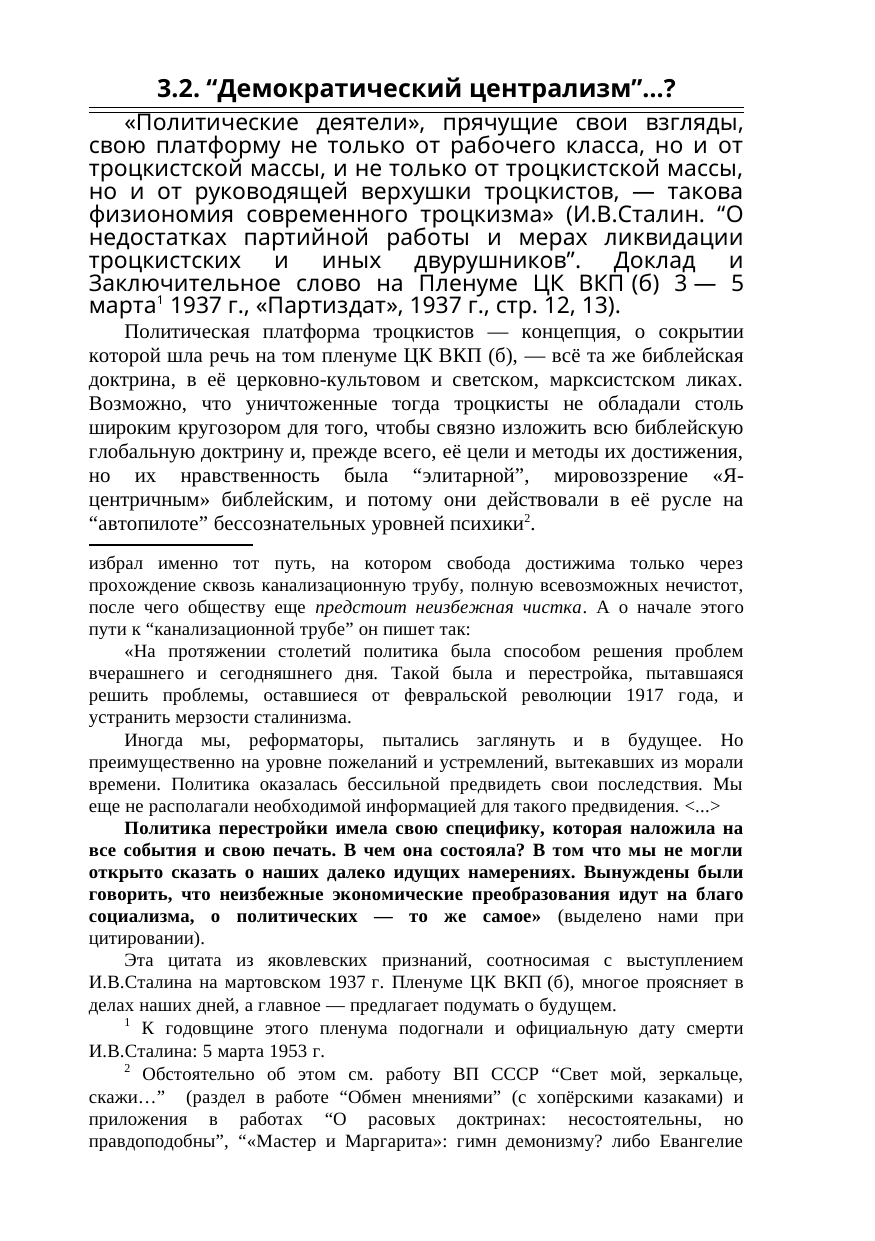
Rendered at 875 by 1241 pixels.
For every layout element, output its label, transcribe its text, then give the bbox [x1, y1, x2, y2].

text К годовщине этого пленума подогнали и официальную дату смерти И.В.Сталина: 5 марта 1953 г. [89, 1015, 744, 1061]
text Иногда мы, реформаторы, пытались заглянуть и в будущее. Но преимущественно на уровне пожеланий и устремлений, вытекавших из морали времени. Политика оказалась бессильной предвидеть свои последствия. Мы еще не располагали необходимой информацией для такого предвидения. <...> [89, 728, 744, 816]
text избрал именно тот путь, на котором свобода достижима только через прохождение сквозь канализационную трубу, полную всевозможных нечистот, после чего обществу еще предстоит неизбежная чистка. А о начале этого пути к “канали­за­ци­он­ной трубе” он пишет так: [89, 551, 744, 640]
text Обстоятельно об этом см. работу ВП СССР “Свет мой, зеркальце, скажи…” (раздел в работе “Обмен мнениями” (с хопёрскими казаками) и приложения в работах “О расовых доктринах: несостоятельны, но правдоподобны”, “«Мастер и Маргарита»: гимн демонизму? либо Евангелие [89, 1061, 744, 1152]
text Политическая платформа троцкистов — концепция, о сокрытии которой шла речь на том пленуме ЦК ВКП (б), — всё та же библейская доктрина, в её церковно-культовом и светском, марксистском ликах. Возможно, что уничтоженные тогда троцкисты не обладали столь широким кругозором для того, чтобы связно изложить всю библейскую глобальную доктрину и, прежде всего, её цели и методы их достижения, но их нравственность была “эли­тарной”, мировоззрение «Я-центричным» библейским, и потому они действовали в её русле на “авто­пи­ло­те” бессознательных уровней психики. [89, 318, 744, 535]
text «Политические деятели», прячущие свои взгляды, свою платформу не только от рабочего класса, но и от троцкистской массы, и не только от троцкистской массы, но и от руководящей верхушки троцкистов, — такова физиономия современного троцкизма» (И.В.Сталин. “О недостатках партийной работы и мерах ликвидации троцкистских и иных двурушников”. Доклад и Заключительное слово на Пленуме ЦК ВКП (б) 3 — 5 марта 1937 г., «Партиздат», 1937 г., стр. 12, 13). [89, 113, 744, 318]
text «На протяжении столетий политика была способом решения проблем вчерашнего и сегодняшнего дня. Такой была и перестройка, пытавшаяся решить проблемы, оставшиеся от февральской революции 1917 года, и устранить мерзости сталинизма. [89, 640, 744, 728]
text Эта цитата из яковлевских признаний, соотносимая с выступлением И.В.Сталина на мартовском 1937 г. Пленуме ЦК ВКП (б), многое проясняет в делах наших дней, а главное — предлагает подумать о будущем. [89, 949, 744, 1015]
text Политика перестройки имела свою специфику, которая наложила на все события и свою печать. В чем она состояла? В том что мы не могли открыто сказать о наших далеко идущих намерениях. Вынуждены были говорить, что неизбежные экономические преобразования идут на благо социализма, о политических — то же самое» (выделено нами при цитировании). [89, 816, 744, 949]
